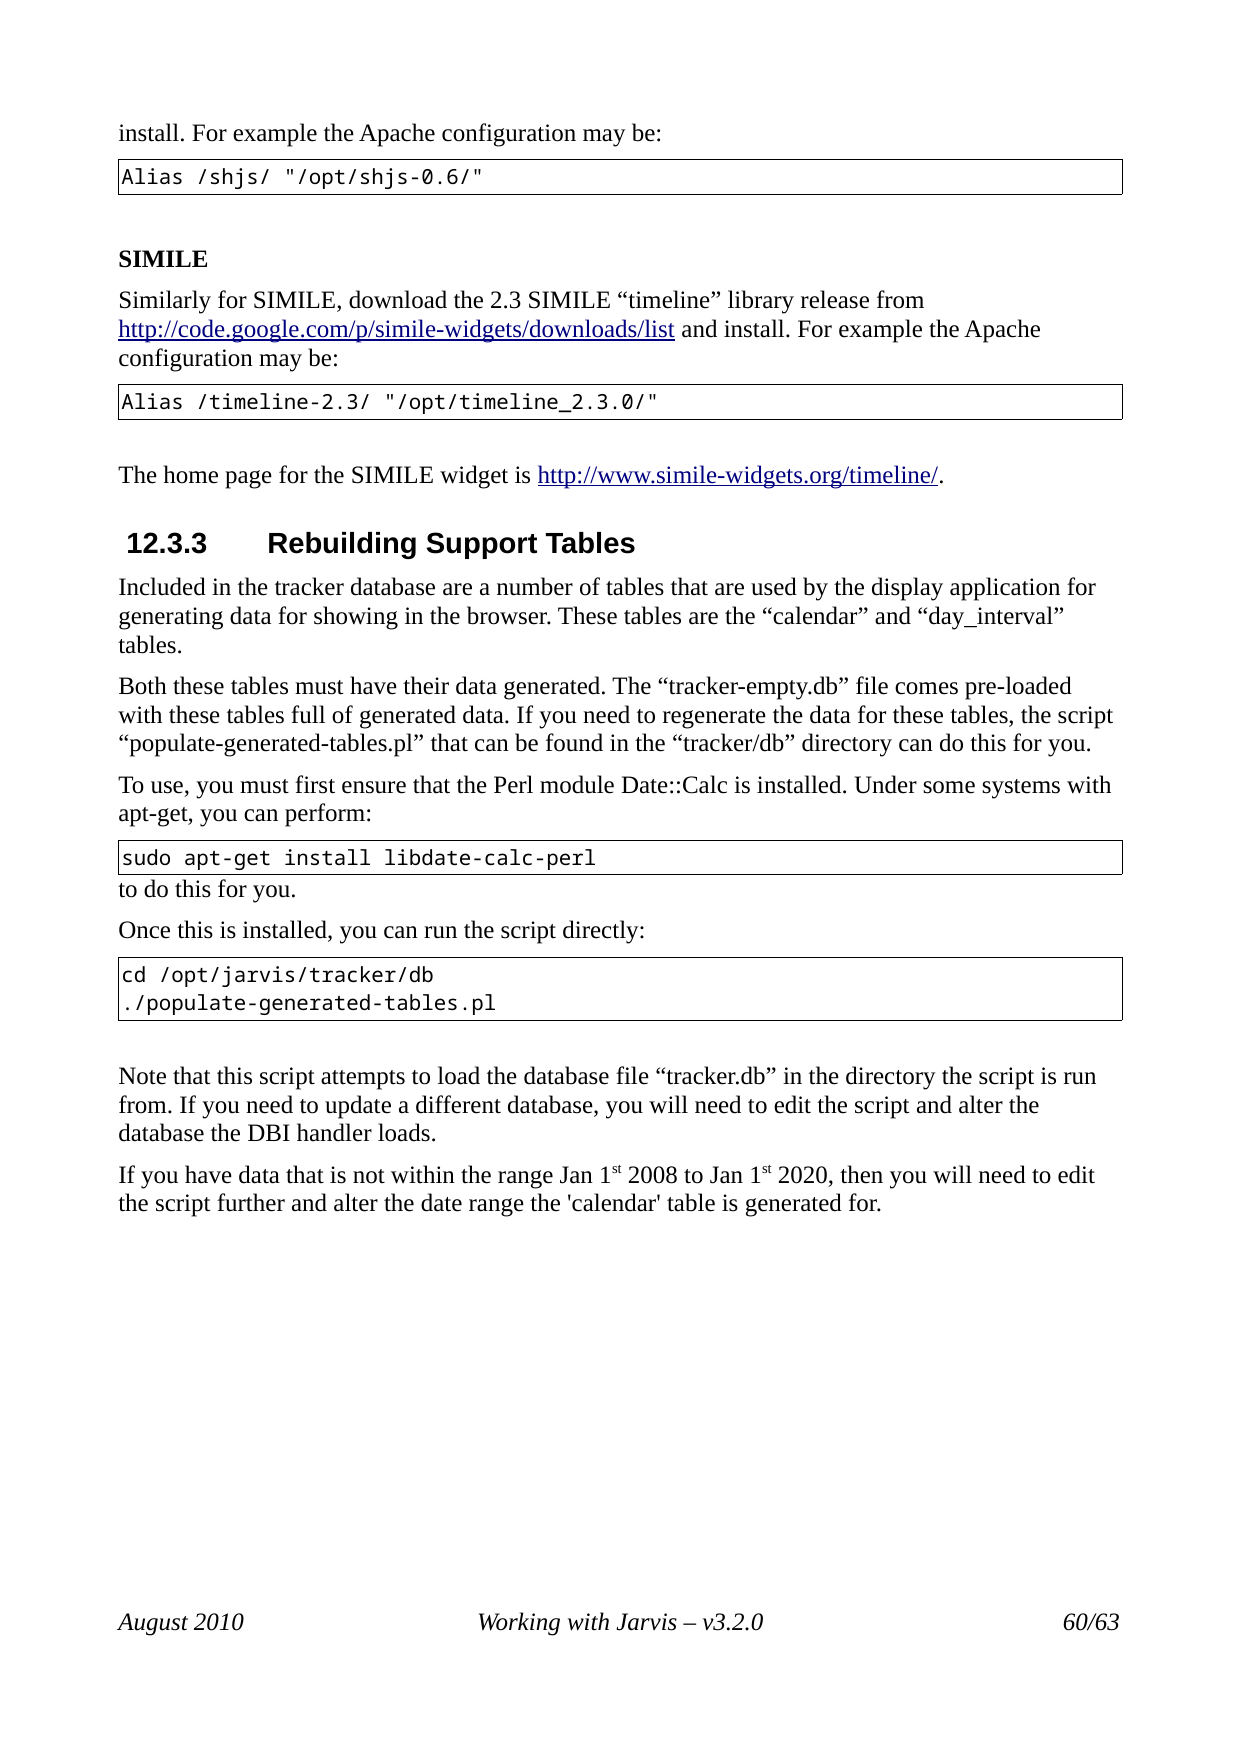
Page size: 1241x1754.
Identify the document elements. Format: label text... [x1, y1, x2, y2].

text to do this for you. [118, 875, 1122, 903]
text Alias /shjs/ "/opt/shjs-0.6/" [119, 160, 1122, 194]
text To use, you must first ensure that the Perl module Date::Calc is installed. Under some systems with apt-get, you can perform: [118, 770, 1122, 827]
text sudo apt-get install libdate-calc-perl [119, 841, 1122, 874]
text Once this is installed, you can run the script directly: [118, 916, 1122, 944]
text The home page for the SIMILE widget is http://www.simile-widgets.org/timeline/. [118, 460, 1122, 489]
text install. For example the Apache configuration may be: [118, 118, 1122, 147]
subtitle Rebuilding Support Tables [118, 526, 1122, 560]
text If you have data that is not within the range Jan 1st 2008 to Jan 1st 2020, then you will need to edit the script further and alter the date range the 'calendar' table is generated for. [118, 1160, 1122, 1217]
text Alias /timeline-2.3/ "/opt/timeline_2.3.0/" [119, 385, 1122, 419]
text ./populate-generated-tables.pl [119, 985, 1122, 1020]
subtitle SIMILE [118, 244, 1122, 273]
text Note that this script attempts to load the database file “tracker.db” in the directory the script is run from. If you need to update a different database, you will need to edit the script and alter the database the DBI handler loads. [118, 1061, 1122, 1147]
text cd /opt/jarvis/tracker/db [119, 958, 1122, 985]
text Similarly for SIMILE, download the 2.3 SIMILE “timeline” library release from http://code.google.com/p/simile-widgets/downloads/list and install. For example the Apache configuration may be: [118, 286, 1122, 372]
text Both these tables must have their data generated. The “tracker-empty.db” file comes pre-loaded with these tables full of generated data. If you need to regenerate the data for these tables, the script “populate-generated-tables.pl” that can be found in the “tracker/db” directory can do this for you. [118, 671, 1122, 757]
text Included in the tracker database are a number of tables that are used by the display application for generating data for showing in the browser. These tables are the “calendar” and “day_interval” tables. [118, 572, 1122, 658]
